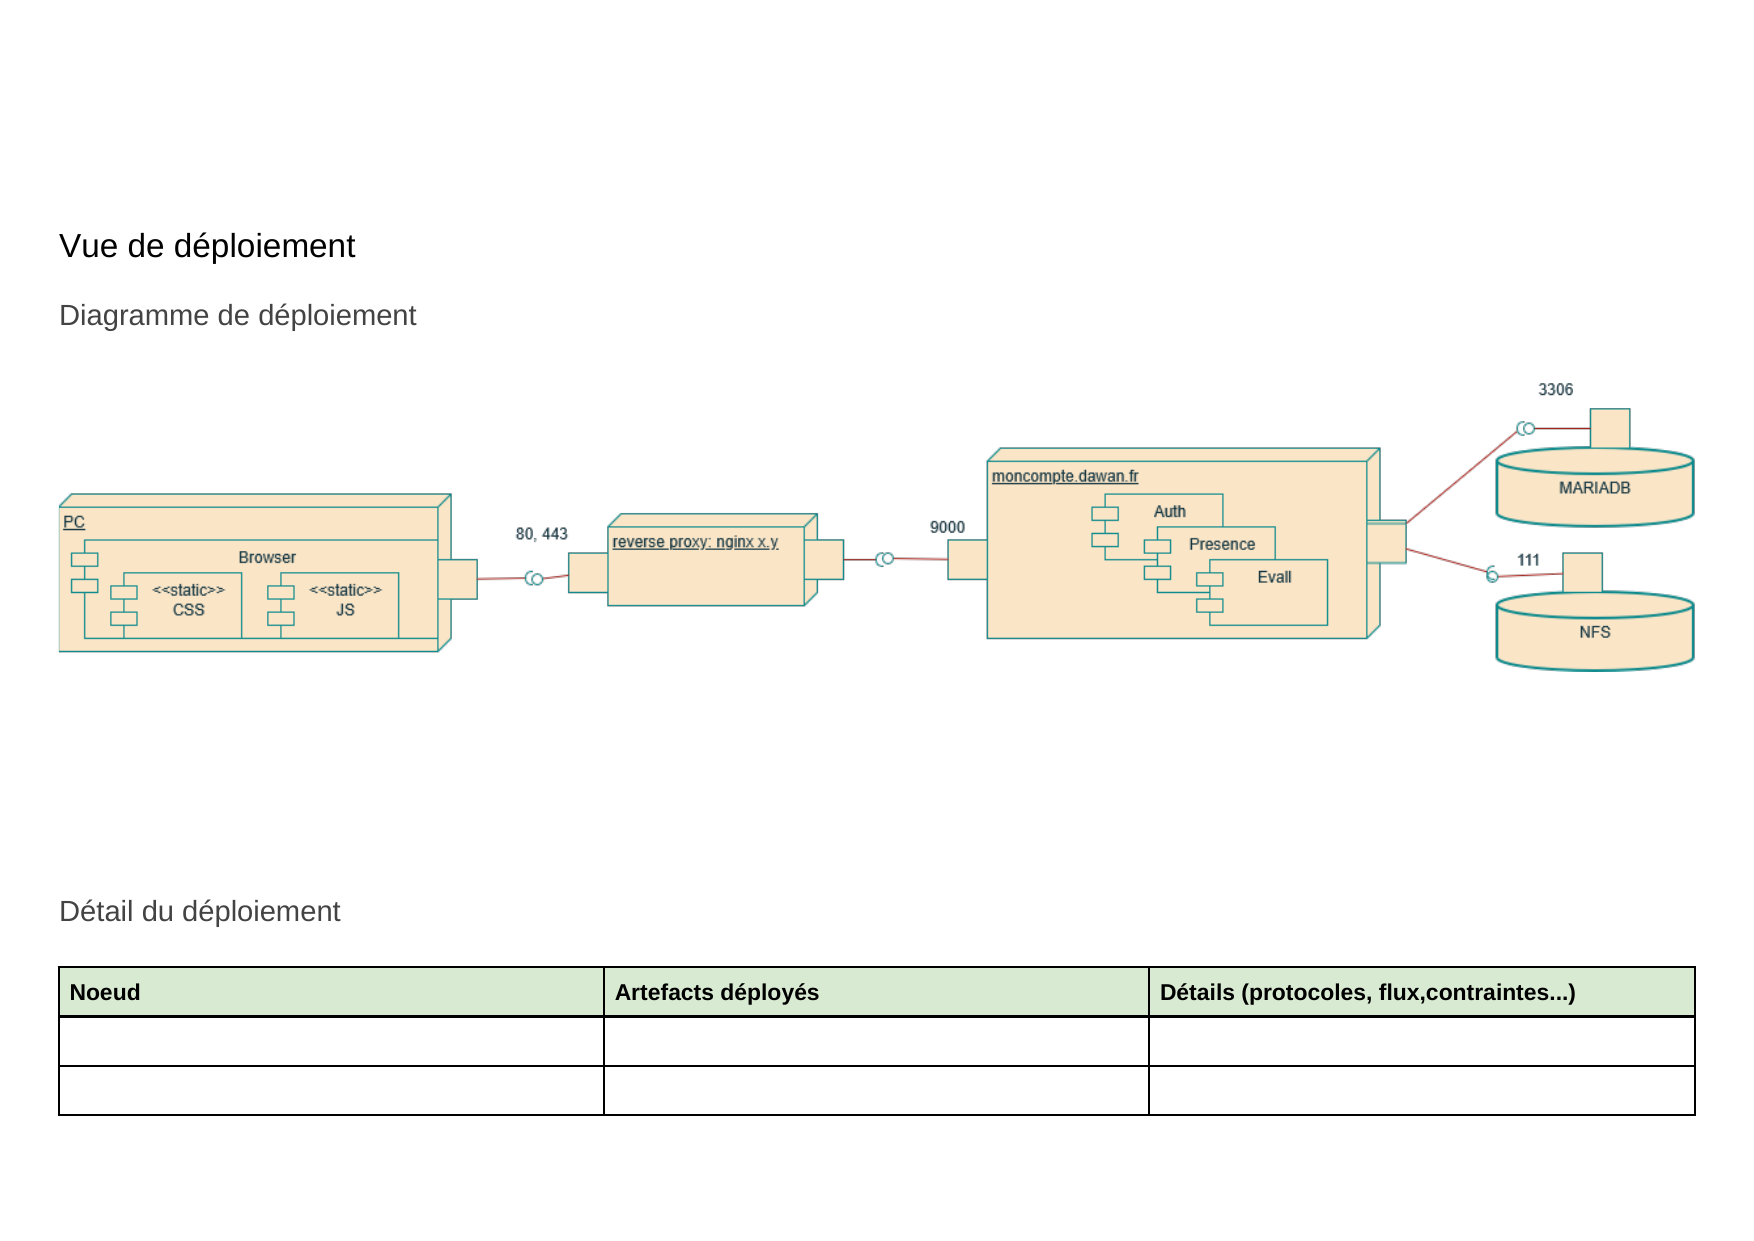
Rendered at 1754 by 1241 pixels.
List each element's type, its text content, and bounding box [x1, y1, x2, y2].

table_cell [605, 1018, 1148, 1064]
table_header Détails (protocoles, flux,contraintes...) [1150, 968, 1694, 1015]
table_cell [1150, 1018, 1694, 1064]
subtitle Détail du déploiement [59, 894, 1695, 927]
table_cell [1150, 1067, 1694, 1114]
table_cell [60, 1067, 603, 1114]
subtitle Diagramme de déploiement [59, 298, 1695, 331]
table_header Artefacts déployés [605, 968, 1148, 1015]
table_cell [605, 1067, 1148, 1114]
table_header Noeud [60, 968, 603, 1015]
picture [58, 370, 1695, 672]
subtitle Vue de déploiement [59, 226, 1695, 264]
table_cell [60, 1018, 603, 1064]
